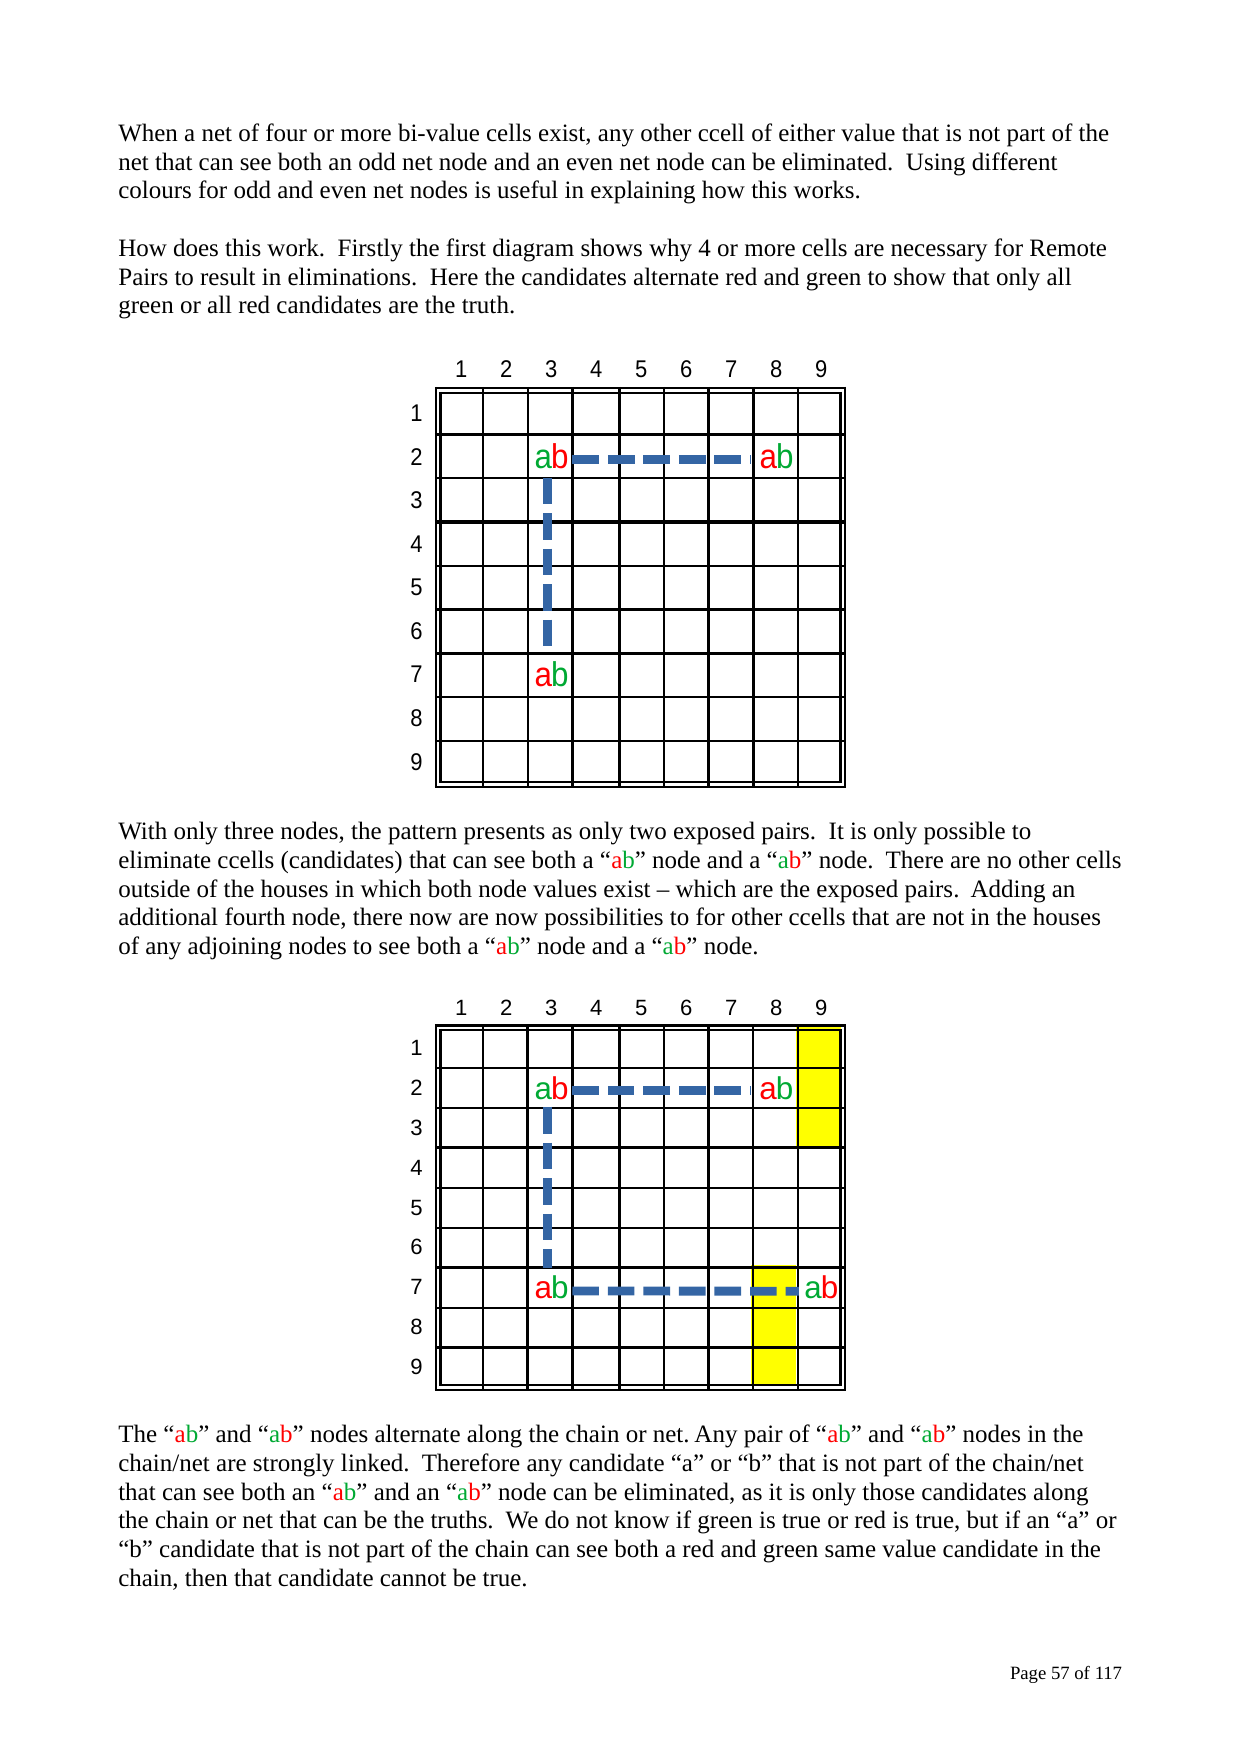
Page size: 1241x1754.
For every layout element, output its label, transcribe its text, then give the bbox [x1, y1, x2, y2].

text How does this work. Firstly the first diagram shows why 4 or more cells are necessary for Remote Pairs to result in eliminations. Here the candidates alternate red and green to show that only all green or all red candidates are the truth. [118, 233, 1122, 319]
text When a net of four or more bi-value cells exist, any other ccell of either value that is not part of the net that can see both an odd net node and an even net node can be eliminated. Using different colours for odd and even net nodes is useful in explaining how this works. [118, 118, 1122, 204]
text The “ab” and “ab” nodes alternate along the chain or net. Any pair of “ab” and “ab” nodes in the chain/net are strongly linked. Therefore any candidate “a” or “b” that is not part of the chain/net that can see both an “ab” and an “ab” node can be eliminated, as it is only those candidates along the chain or net that can be the truths. We do not know if green is true or red is true, but if an “a” or “b” candidate that is not part of the chain can see both a red and green same value candidate in the chain, then that candidate cannot be true. [118, 1419, 1122, 1592]
text With only three nodes, the pattern presents as only two exposed pairs. It is only possible to eliminate ccells (candidates) that can see both a “ab” node and a “ab” node. There are no other cells outside of the houses in which both node values exist – which are the exposed pairs. Adding an additional fourth node, there now are now possibilities to for other ccells that are not in the houses of any adjoining nodes to see both a “ab” node and a “ab” node. [118, 816, 1122, 960]
